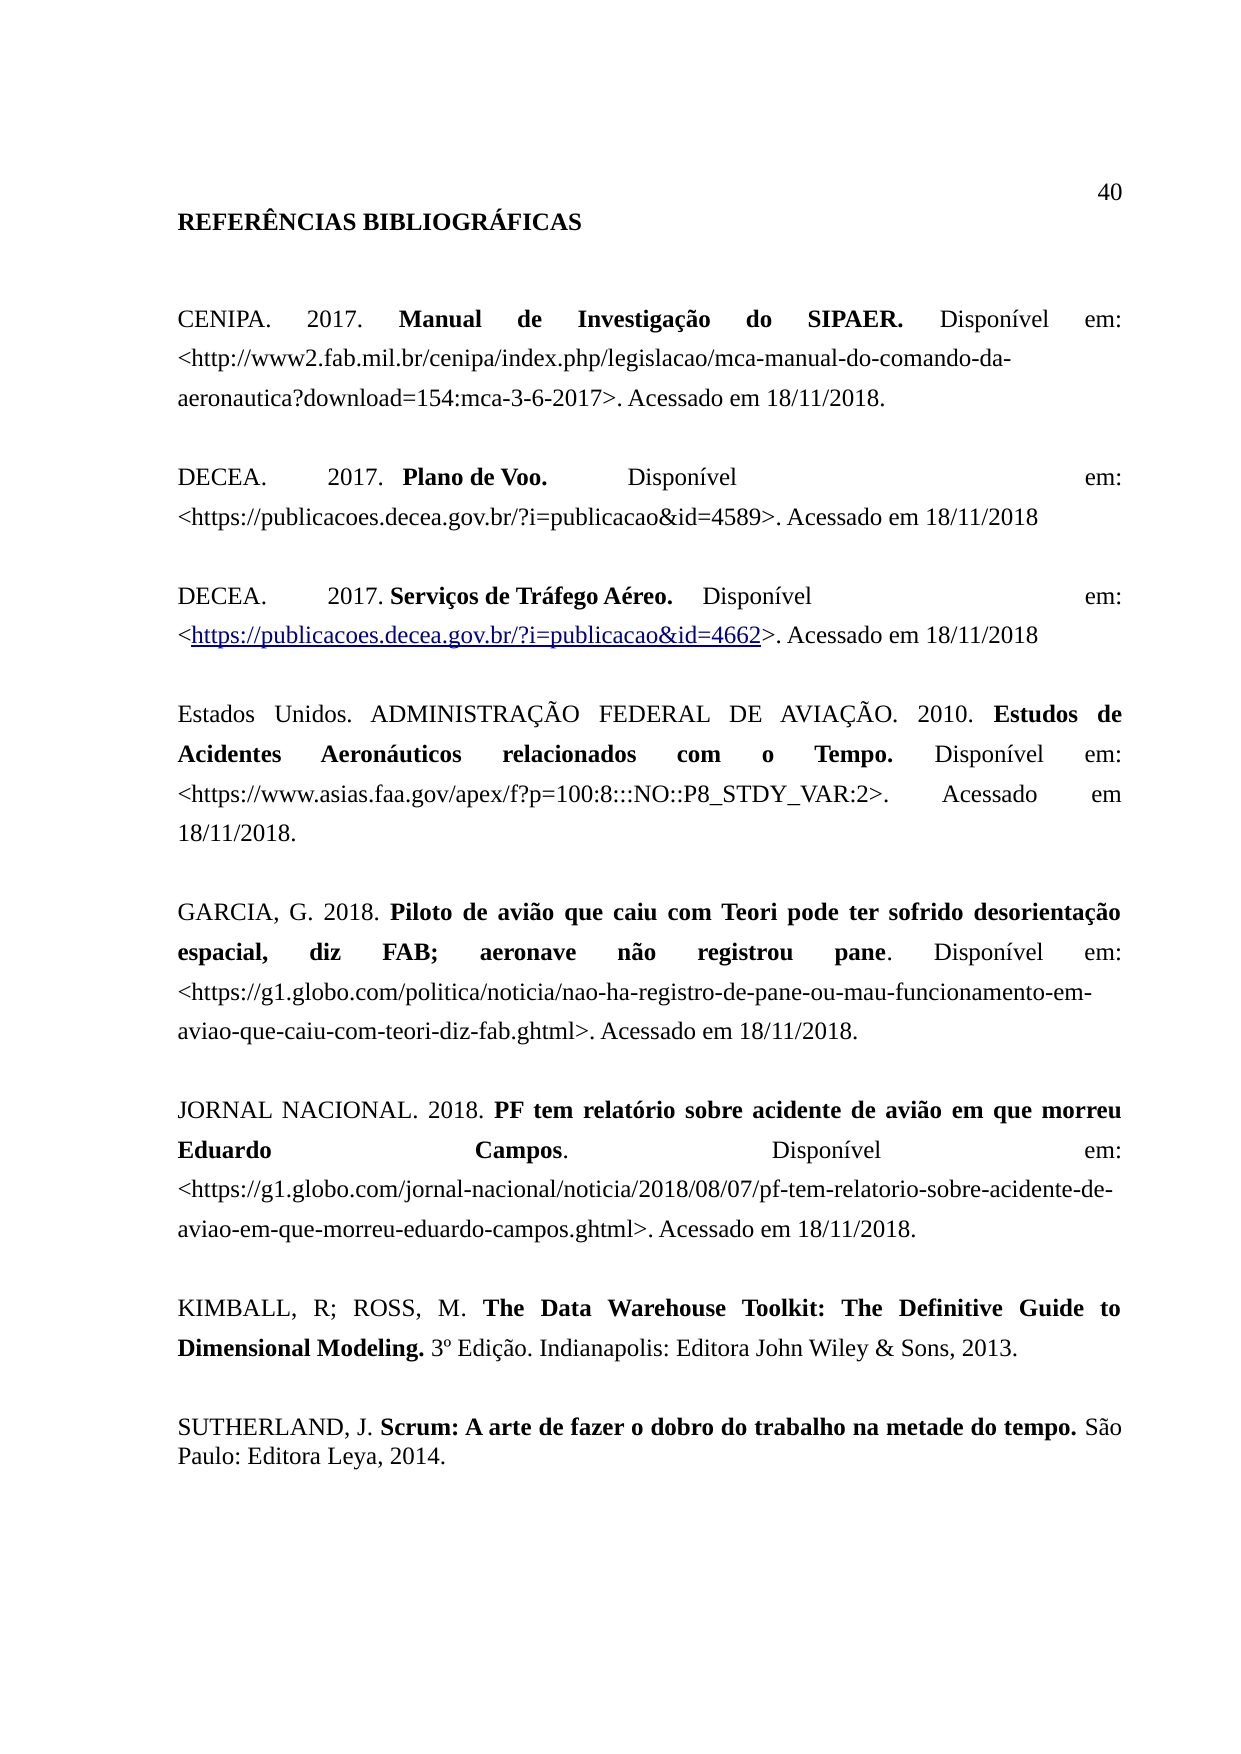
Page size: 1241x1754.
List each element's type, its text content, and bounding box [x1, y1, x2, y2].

text REFERÊNCIAS BIBLIOGRÁFICAS [177, 207, 1122, 235]
text DECEA. 2017. Serviços de Tráfego Aéreo. Disponível em: <https://publicacoes.decea.gov.br/?i=publicacao&id=4662>. Acessado em 18/11/2018 [177, 581, 1122, 649]
text GARCIA, G. 2018. Piloto de avião que caiu com Teori pode ter sofrido desorientação espacial, diz FAB; aeronave não registrou pane. Disponível em: <https://g1.globo.com/politica/noticia/nao-ha-registro-de-pane-ou-mau-funcionamento-em-aviao-que-caiu-com-teori-diz-fab.ghtml>. Acessado em 18/11/2018. [177, 897, 1122, 1045]
text JORNAL NACIONAL. 2018. PF tem relatório sobre acidente de avião em que morreu Eduardo Campos. Disponível em: <https://g1.globo.com/jornal-nacional/noticia/2018/08/07/pf-tem-relatorio-sobre-acidente-de-aviao-em-que-morreu-eduardo-campos.ghtml>. Acessado em 18/11/2018. [177, 1095, 1122, 1243]
text SUTHERLAND, J. Scrum: A arte de fazer o dobro do trabalho na metade do tempo. São Paulo: Editora Leya, 2014. [177, 1412, 1122, 1469]
text CENIPA. 2017. Manual de Investigação do SIPAER. Disponível em: <http://www2.fab.mil.br/cenipa/index.php/legislacao/mca-manual-do-comando-da-aeronautica?download=154:mca-3-6-2017>. Acessado em 18/11/2018. [177, 304, 1122, 412]
text Estados Unidos. ADMINISTRAÇÃO FEDERAL DE AVIAÇÃO. 2010. Estudos de Acidentes Aeronáuticos relacionados com o Tempo. Disponível em: <https://www.asias.faa.gov/apex/f?p=100:8:::NO::P8_STDY_VAR:2>. Acessado em 18/11/2018. [177, 699, 1122, 847]
text DECEA. 2017. Plano de Voo. Disponível em: <https://publicacoes.decea.gov.br/?i=publicacao&id=4589>. Acessado em 18/11/2018 [177, 462, 1122, 530]
text KIMBALL, R; ROSS, M. The Data Warehouse Toolkit: The Definitive Guide to Dimensional Modeling. 3º Edição. Indianapolis: Editora John Wiley & Sons, 2013. [177, 1293, 1122, 1362]
